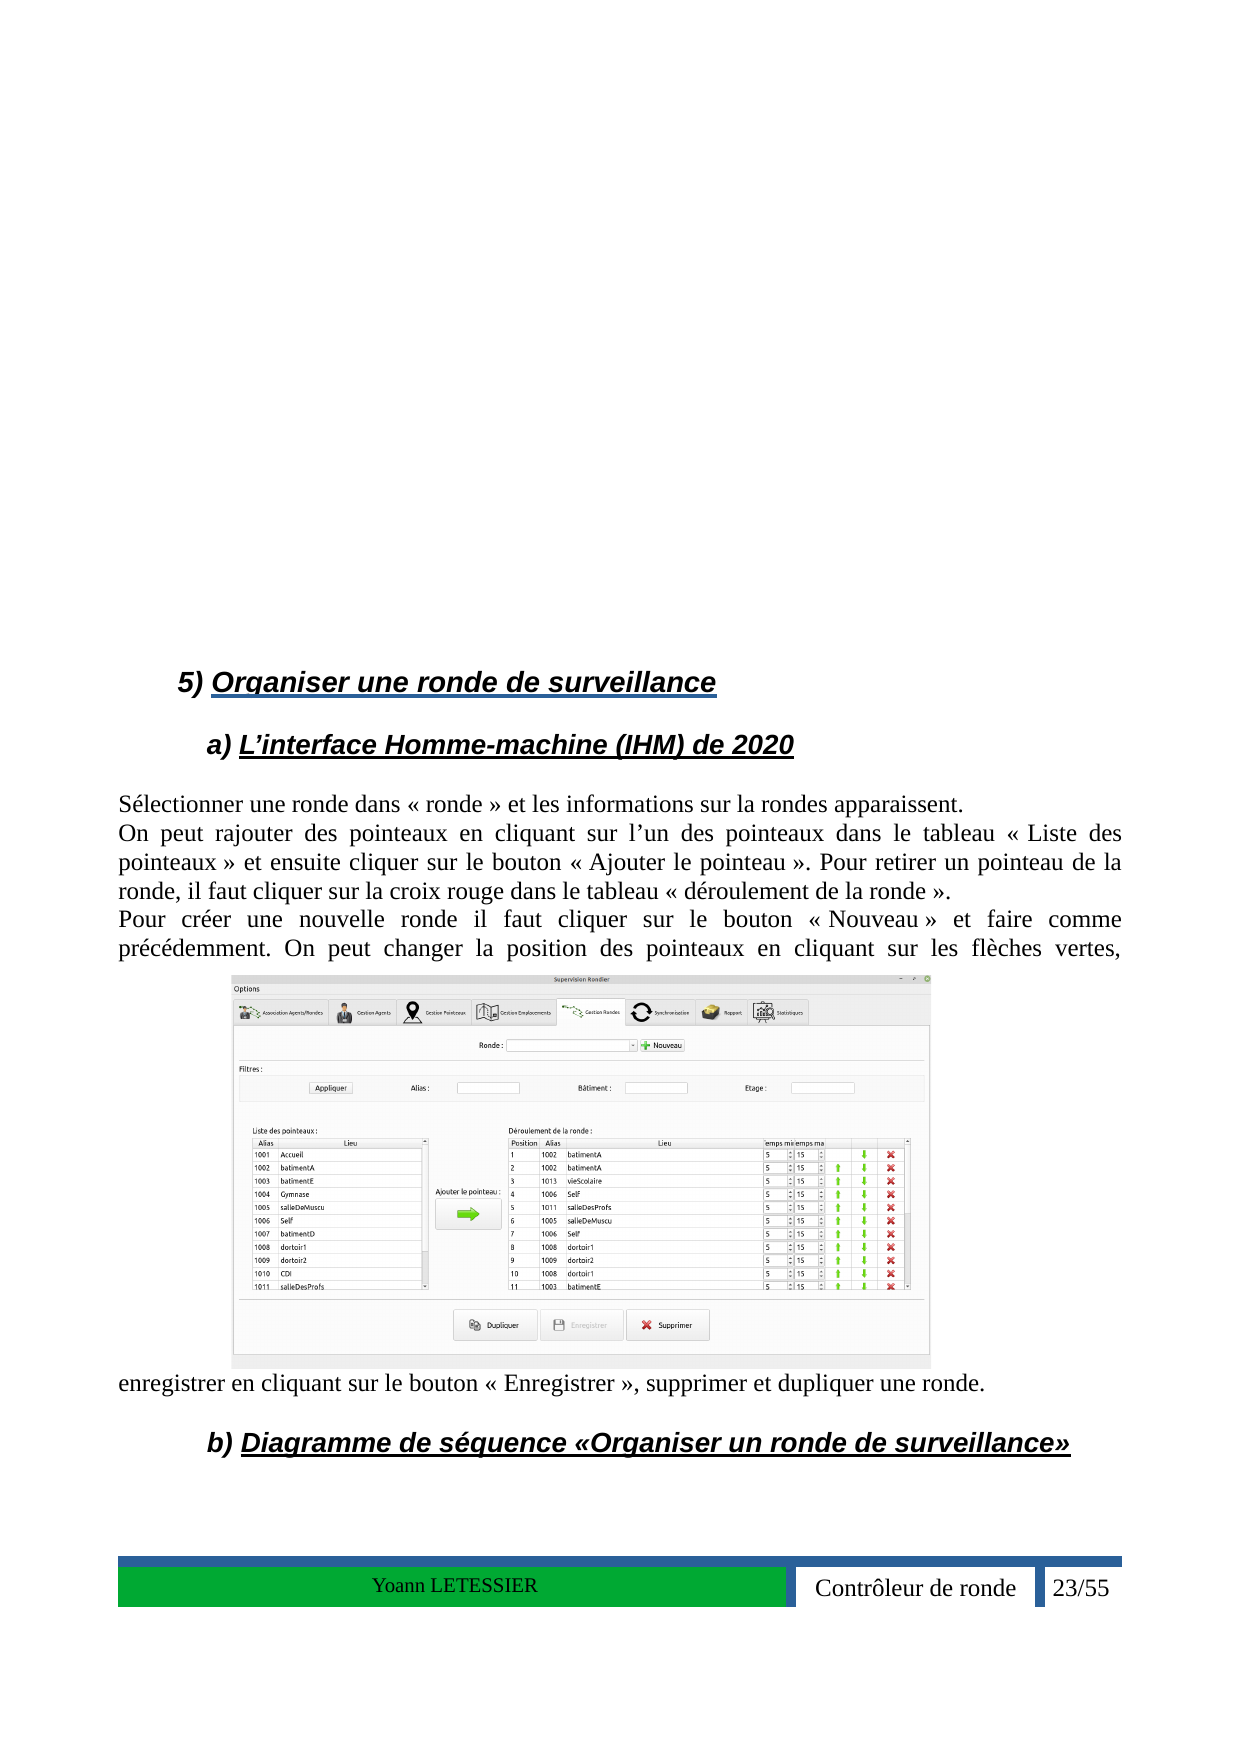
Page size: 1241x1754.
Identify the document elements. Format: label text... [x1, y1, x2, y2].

subtitle L’interface Homme-machine (IHM) de 2020 [118, 728, 1122, 760]
text Pour créer une nouvelle ronde il faut cliquer sur le bouton « Nouveau » et faire comme précédemment. On peut changer la position des pointeaux en cliquant sur les flèches vertes, enregistrer en cliquant sur le bouton « Enregistrer », supprimer et dupliquer une ronde. [118, 904, 1122, 1397]
subtitle Diagramme de séquence «Organiser un ronde de surveillance» [118, 1427, 1122, 1458]
picture [231, 975, 932, 1369]
subtitle Organiser une ronde de surveillance [118, 665, 1122, 699]
text Sélectionner une ronde dans « ronde » et les informations sur la rondes apparaissent. [118, 789, 1122, 818]
text On peut rajouter des pointeaux en cliquant sur l’un des pointeaux dans le tableau « Liste des pointeaux » et ensuite cliquer sur le bouton « Ajouter le pointeau ». Pour retirer un pointeau de la ronde, il faut cliquer sur la croix rouge dans le tableau « déroulement de la ronde ». [118, 818, 1122, 904]
